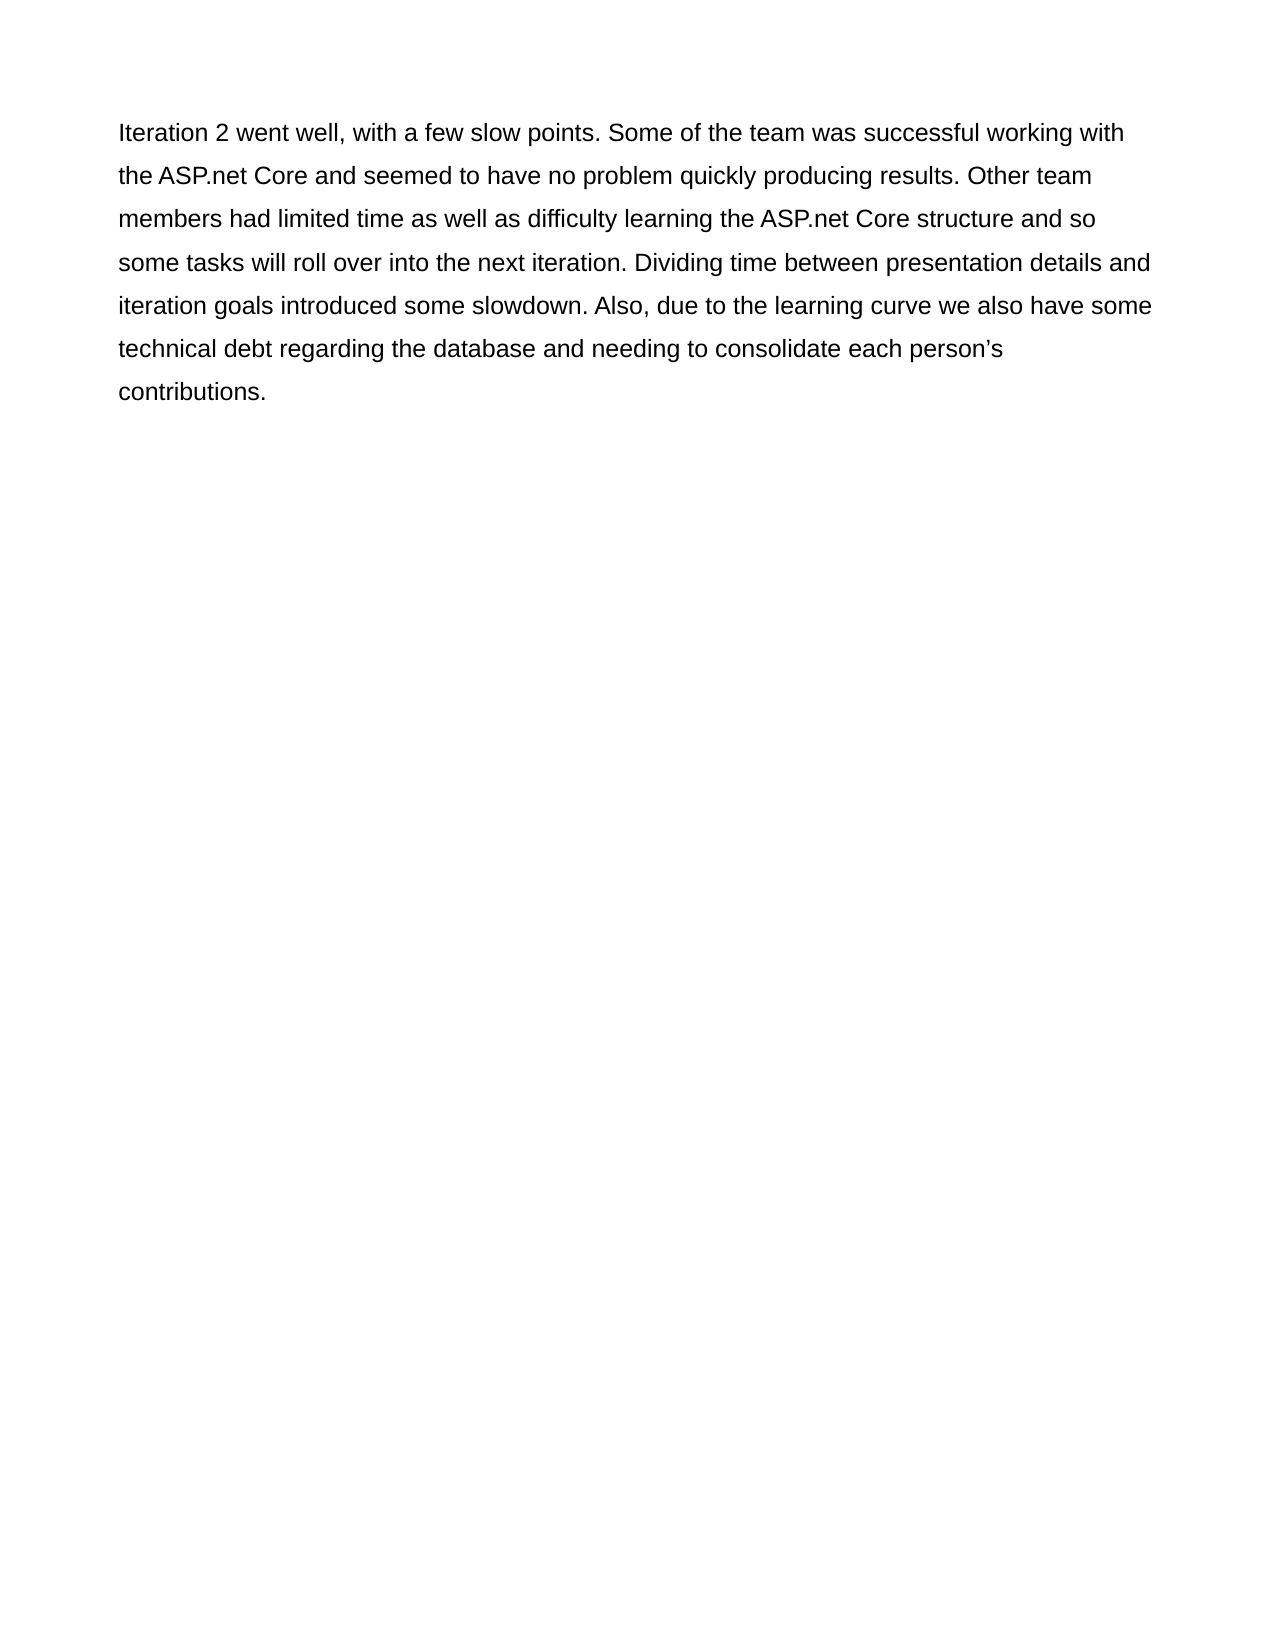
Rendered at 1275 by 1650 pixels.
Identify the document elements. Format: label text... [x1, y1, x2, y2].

text Iteration 2 went well, with a few slow points. Some of the team was successful working with the ASP.net Core and seemed to have no problem quickly producing results. Other team members had limited time as well as difficulty learning the ASP.net Core structure and so some tasks will roll over into the next iteration. Dividing time between presentation details and iteration goals introduced some slowdown. Also, due to the learning curve we also have some technical debt regarding the database and needing to consolidate each person’s contributions. [118, 118, 1157, 406]
